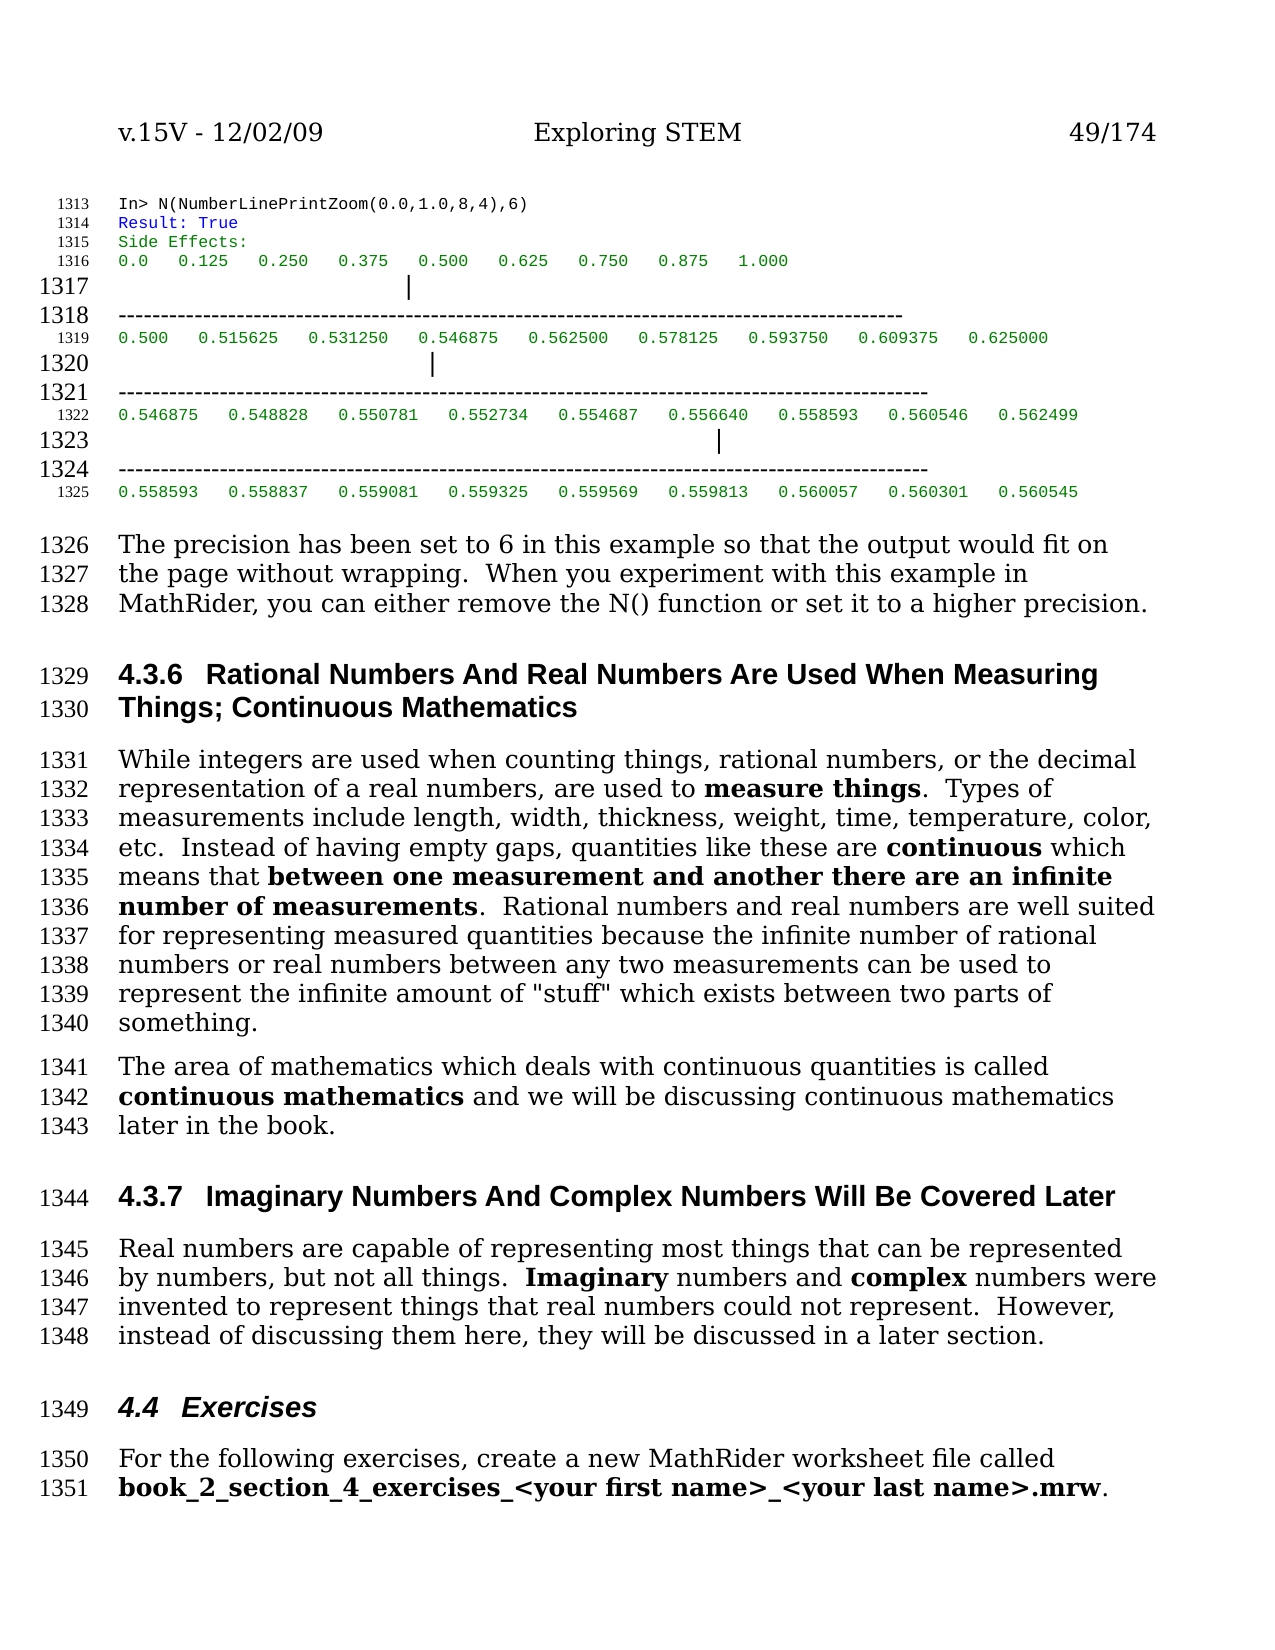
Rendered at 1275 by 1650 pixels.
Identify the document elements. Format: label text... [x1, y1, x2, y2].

text Result: True [118, 214, 1157, 233]
text The precision has been set to 6 in this example so that the output would fit on the page without wrapping. When you experiment with this example in MathRider, you can either remove the N() function or set it to a higher precision. [118, 530, 1157, 618]
text 0.558593 0.558837 0.559081 0.559325 0.559569 0.559813 0.560057 0.560301 0.560545 [118, 484, 1157, 503]
text Side Effects: [118, 233, 1157, 252]
text | [118, 425, 1157, 454]
subtitle Imaginary Numbers And Complex Numbers Will Be Covered Later [118, 1179, 1157, 1213]
subtitle Exercises [118, 1390, 1157, 1423]
text For the following exercises, create a new MathRider worksheet file called book_2_section_4_exercises_<your first name>_<your last name>.mrw. [118, 1444, 1157, 1503]
text Real numbers are capable of representing most things that can be represented by numbers, but not all things. Imaginary numbers and complex numbers were invented to represent things that real numbers could not represent. However, instead of discussing them here, they will be discussed in a later section. [118, 1234, 1157, 1351]
text The area of mathematics which deals with continuous quantities is called continuous mathematics and we will be discussing continuous mathematics later in the book. [118, 1052, 1157, 1140]
text 0.500 0.515625 0.531250 0.546875 0.562500 0.578125 0.593750 0.609375 0.625000 [118, 329, 1157, 348]
subtitle Rational Numbers And Real Numbers Are Used When Measuring Things; Continuous Mathematics [118, 657, 1157, 724]
text | [118, 348, 1157, 377]
text --------------------------------------------------------------------------------------------- [118, 300, 1157, 329]
text | [118, 271, 1157, 300]
text 0.546875 0.548828 0.550781 0.552734 0.554687 0.556640 0.558593 0.560546 0.562499 [118, 407, 1157, 425]
text ------------------------------------------------------------------------------------------------ [118, 377, 1157, 407]
text ------------------------------------------------------------------------------------------------ [118, 454, 1157, 484]
text While integers are used when counting things, rational numbers, or the decimal representation of a real numbers, are used to measure things. Types of measurements include length, width, thickness, weight, time, temperature, color, etc. Instead of having empty gaps, quantities like these are continuous which means that between one measurement and another there are an infinite number of measurements. Rational numbers and real numbers are well suited for representing measured quantities because the infinite number of rational numbers or real numbers between any two measurements can be used to represent the infinite amount of "stuff" which exists between two parts of something. [118, 745, 1157, 1037]
text 0.0 0.125 0.250 0.375 0.500 0.625 0.750 0.875 1.000 [118, 252, 1157, 271]
text In> N(NumberLinePrintZoom(0.0,1.0,8,4),6) [118, 196, 1157, 214]
